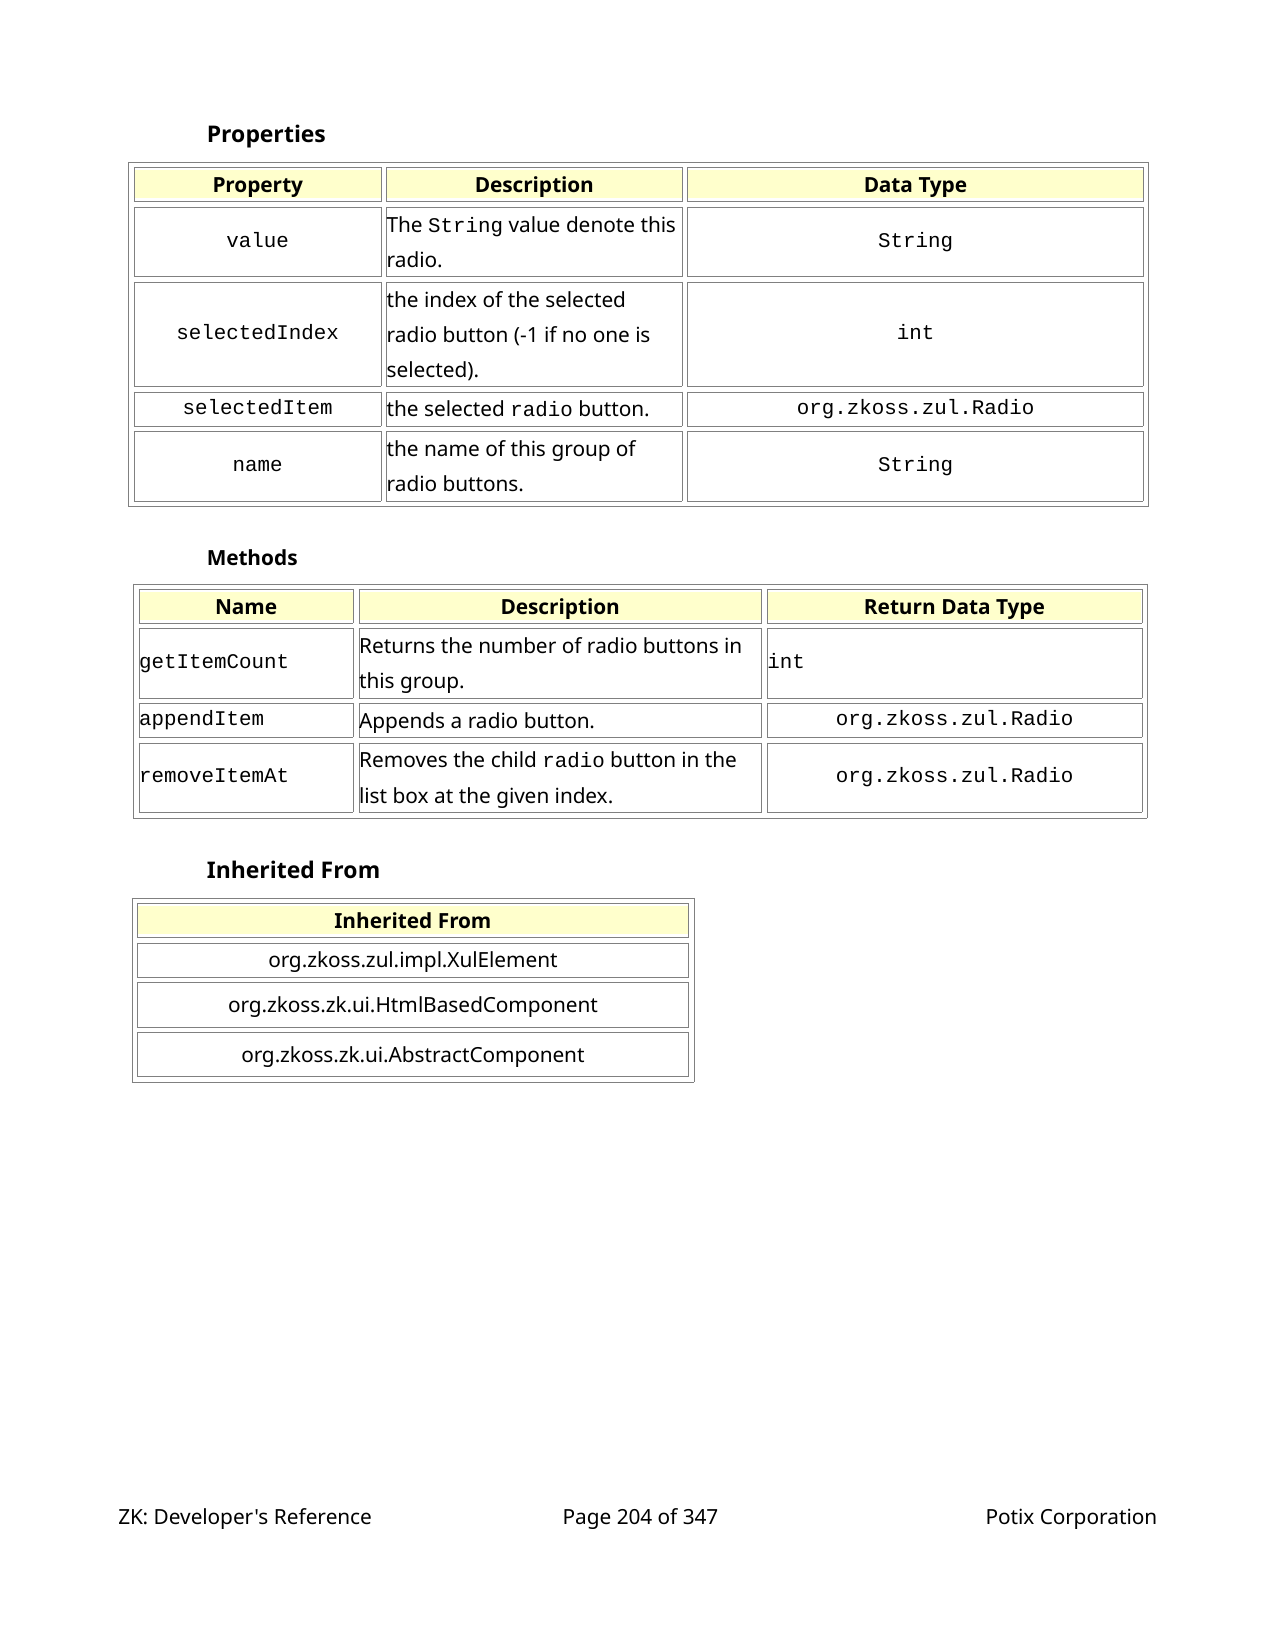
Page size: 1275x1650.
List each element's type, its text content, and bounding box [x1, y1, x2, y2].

table_header Data Type [685, 163, 1146, 201]
table_cell getItemCount [136, 623, 356, 698]
table_cell org.zkoss.zul.Radio [685, 386, 1146, 426]
subtitle Inherited From [207, 854, 1157, 885]
table_cell String [685, 426, 1146, 501]
table_cell The String value denote this radio. [384, 201, 685, 276]
table_cell Removes the child radio button in the list box at the given index. [356, 737, 764, 812]
table_cell String [685, 201, 1146, 276]
table_cell the selected radio button. [384, 386, 685, 426]
table_cell org.zkoss.zul.impl.XulElement [134, 937, 691, 977]
table_header Inherited From [134, 899, 691, 937]
table_cell value [131, 201, 383, 276]
table_cell org.zkoss.zk.ui.AbstractComponent [134, 1027, 691, 1076]
table_cell the name of this group of radio buttons. [384, 426, 685, 501]
table_cell org.zkoss.zul.Radio [764, 737, 1144, 812]
table_header Name [136, 585, 356, 623]
table_cell name [131, 426, 383, 501]
table_cell int [764, 623, 1144, 698]
table_cell appendItem [136, 698, 356, 737]
table_cell Appends a radio button. [356, 698, 764, 737]
table_cell selectedItem [131, 386, 383, 426]
table_header Property [131, 163, 383, 201]
table_cell the index of the selected radio button (-1 if no one is selected). [384, 276, 685, 386]
table_header Return Data Type [764, 585, 1144, 623]
table_cell org.zkoss.zk.ui.HtmlBasedComponent [134, 977, 691, 1027]
table_cell Returns the number of radio buttons in this group. [356, 623, 764, 698]
table_header Description [356, 585, 764, 623]
table_cell selectedIndex [131, 276, 383, 386]
table_cell org.zkoss.zul.Radio [764, 698, 1144, 737]
table_cell int [685, 276, 1146, 386]
subtitle Methods [207, 543, 1157, 571]
table_cell removeItemAt [136, 737, 356, 812]
table_header Description [384, 163, 685, 201]
subtitle Properties [207, 118, 1157, 149]
